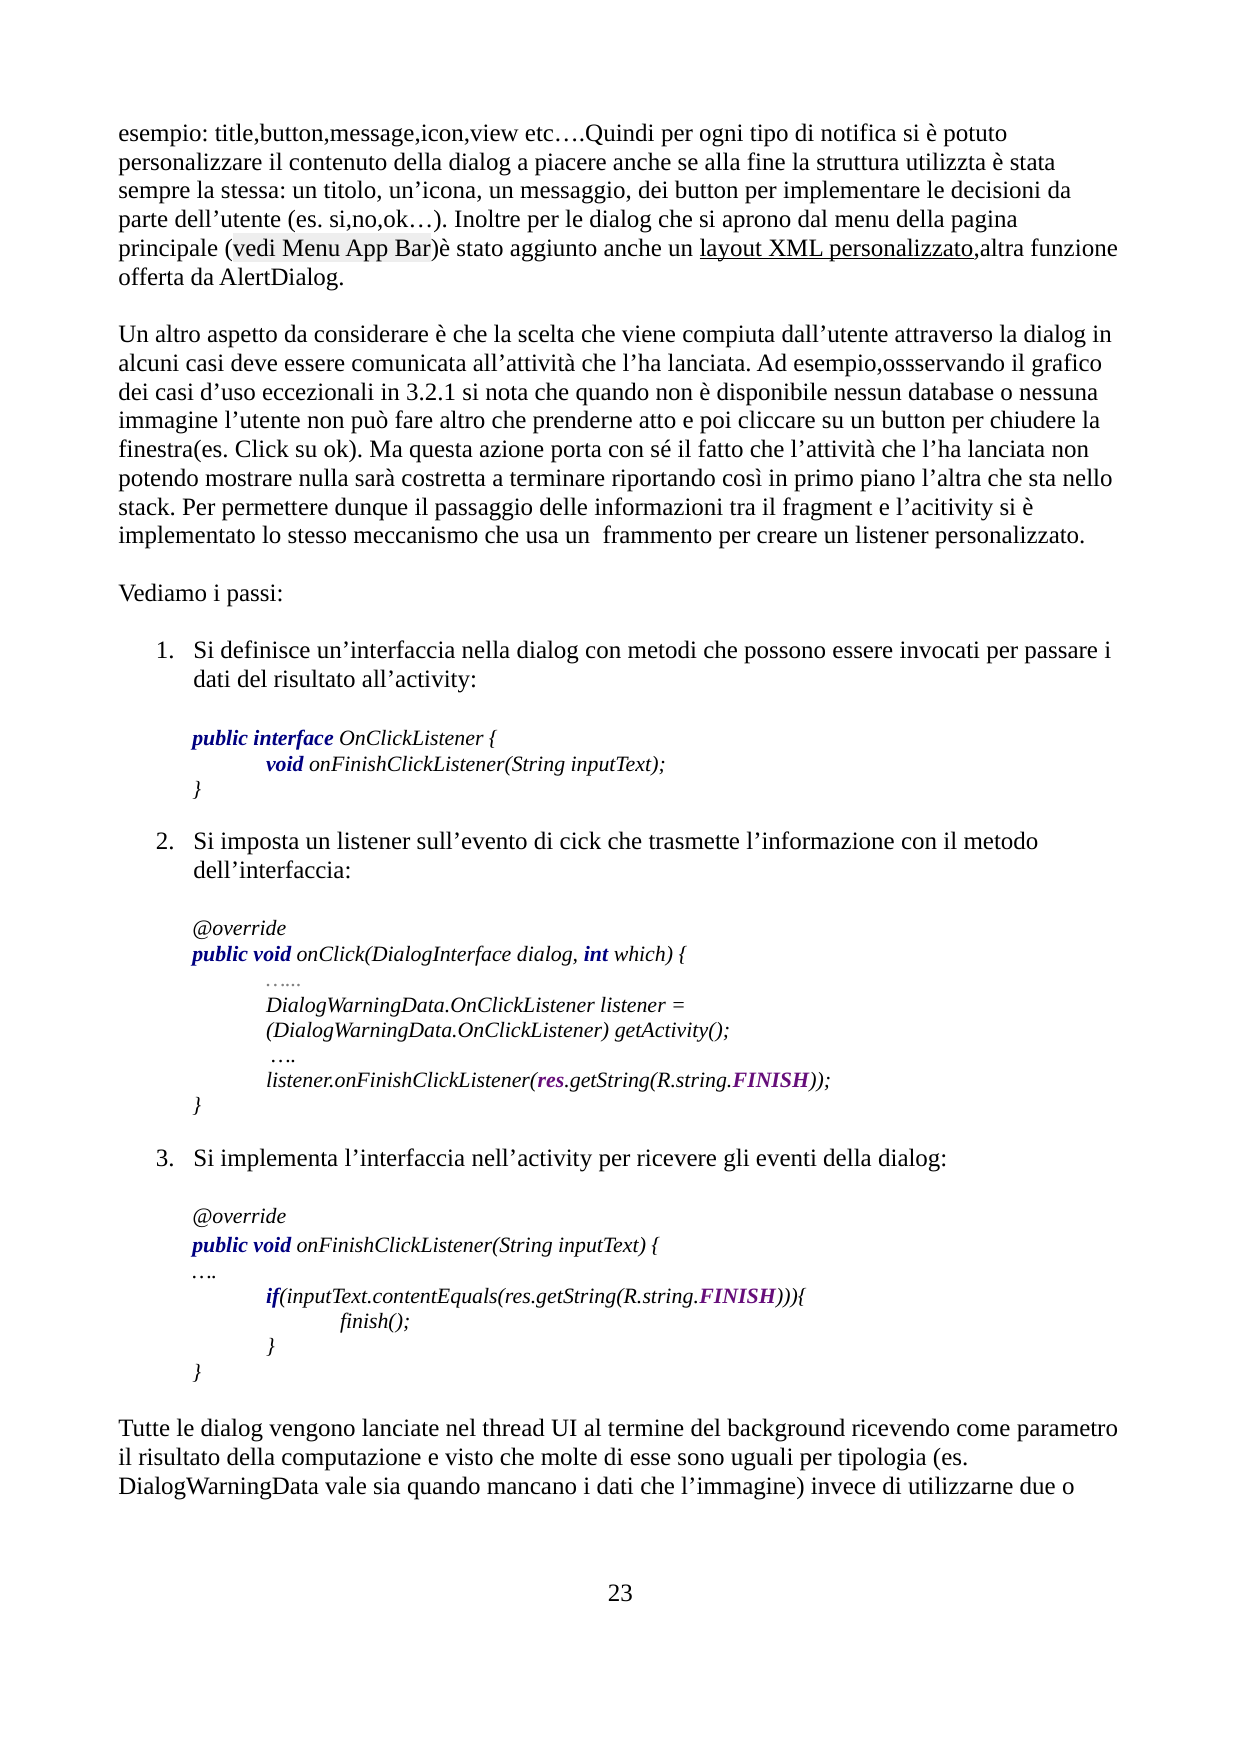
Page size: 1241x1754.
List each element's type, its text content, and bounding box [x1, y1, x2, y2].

text } [118, 1092, 1122, 1118]
text finish(); [118, 1308, 1122, 1333]
text public void onFinishClickListener(String inputText) { [118, 1229, 1122, 1258]
text esempio: title,button,message,icon,view etc….Quindi per ogni tipo di notifica si è potuto personalizzare il contenuto della dialog a piacere anche se alla fine la struttura utilizzta è stata sempre la stessa: un titolo, un’icona, un messaggio, dei button per implementare le decisioni da parte dell’utente (es. si,no,ok…). Inoltre per le dialog che si aprono dal menu della pagina principale (vedi Menu App Bar)è stato aggiunto anche un layout XML personalizzato,altra funzione offerta da AlertDialog. [118, 118, 1122, 291]
text public interface OnClickListener { [118, 722, 1122, 751]
text …. [118, 1258, 1122, 1283]
list Si definisce un’interfaccia nella dialog con metodi che possono essere invocati per passare i dati del risultato all’activity: [156, 636, 1122, 693]
text Un altro aspetto da considerare è che la scelta che viene compiuta dall’utente attraverso la dialog in alcuni casi deve essere comunicata all’attività che l’ha lanciata. Ad esempio,ossservando il grafico dei casi d’uso eccezionali in 3.2.1 si nota che quando non è disponibile nessun database o nessuna immagine l’utente non può fare altro che prenderne atto e poi cliccare su un button per chiudere la finestra(es. Click su ok). Ma questa azione porta con sé il fatto che l’attività che l’ha lanciata non potendo mostrare nulla sarà costretta a terminare riportando così in primo piano l’altra che sta nello stack. Per permettere dunque il passaggio delle informazioni tra il fragment e l’acitivity si è implementato lo stesso meccanismo che usa un frammento per creare un listener personalizzato. [118, 319, 1122, 549]
text void onFinishClickListener(String inputText); [118, 751, 1122, 776]
text } [118, 1359, 1122, 1384]
text } [118, 1333, 1122, 1359]
text public void onClick(DialogInterface dialog, int which) { [118, 941, 1122, 966]
list Si imposta un listener sull’evento di cick che trasmette l’informazione con il metodo dell’interfaccia: [156, 826, 1122, 884]
text Vediamo i passi: [118, 578, 1122, 607]
list Si implementa l’interfaccia nell’activity per ricevere gli eventi della dialog: [156, 1143, 1122, 1172]
text Tutte le dialog vengono lanciate nel thread UI al termine del background ricevendo come parametro il risultato della computazione e visto che molte di esse sono uguali per tipologia (es. DialogWarningData vale sia quando mancano i dati che l’immagine) invece di utilizzarne due o [118, 1413, 1122, 1500]
text @override [118, 912, 1122, 941]
text DialogWarningData.OnClickListener listener = [118, 992, 1122, 1017]
text …. [118, 1042, 1122, 1067]
text @override [118, 1200, 1122, 1229]
text } [118, 776, 1122, 801]
text …... [118, 966, 1122, 992]
text if(inputText.contentEquals(res.getString(R.string.FINISH))){ [118, 1283, 1122, 1308]
text (DialogWarningData.OnClickListener) getActivity(); [118, 1017, 1122, 1042]
text listener.onFinishClickListener(res.getString(R.string.FINISH)); [118, 1067, 1122, 1092]
